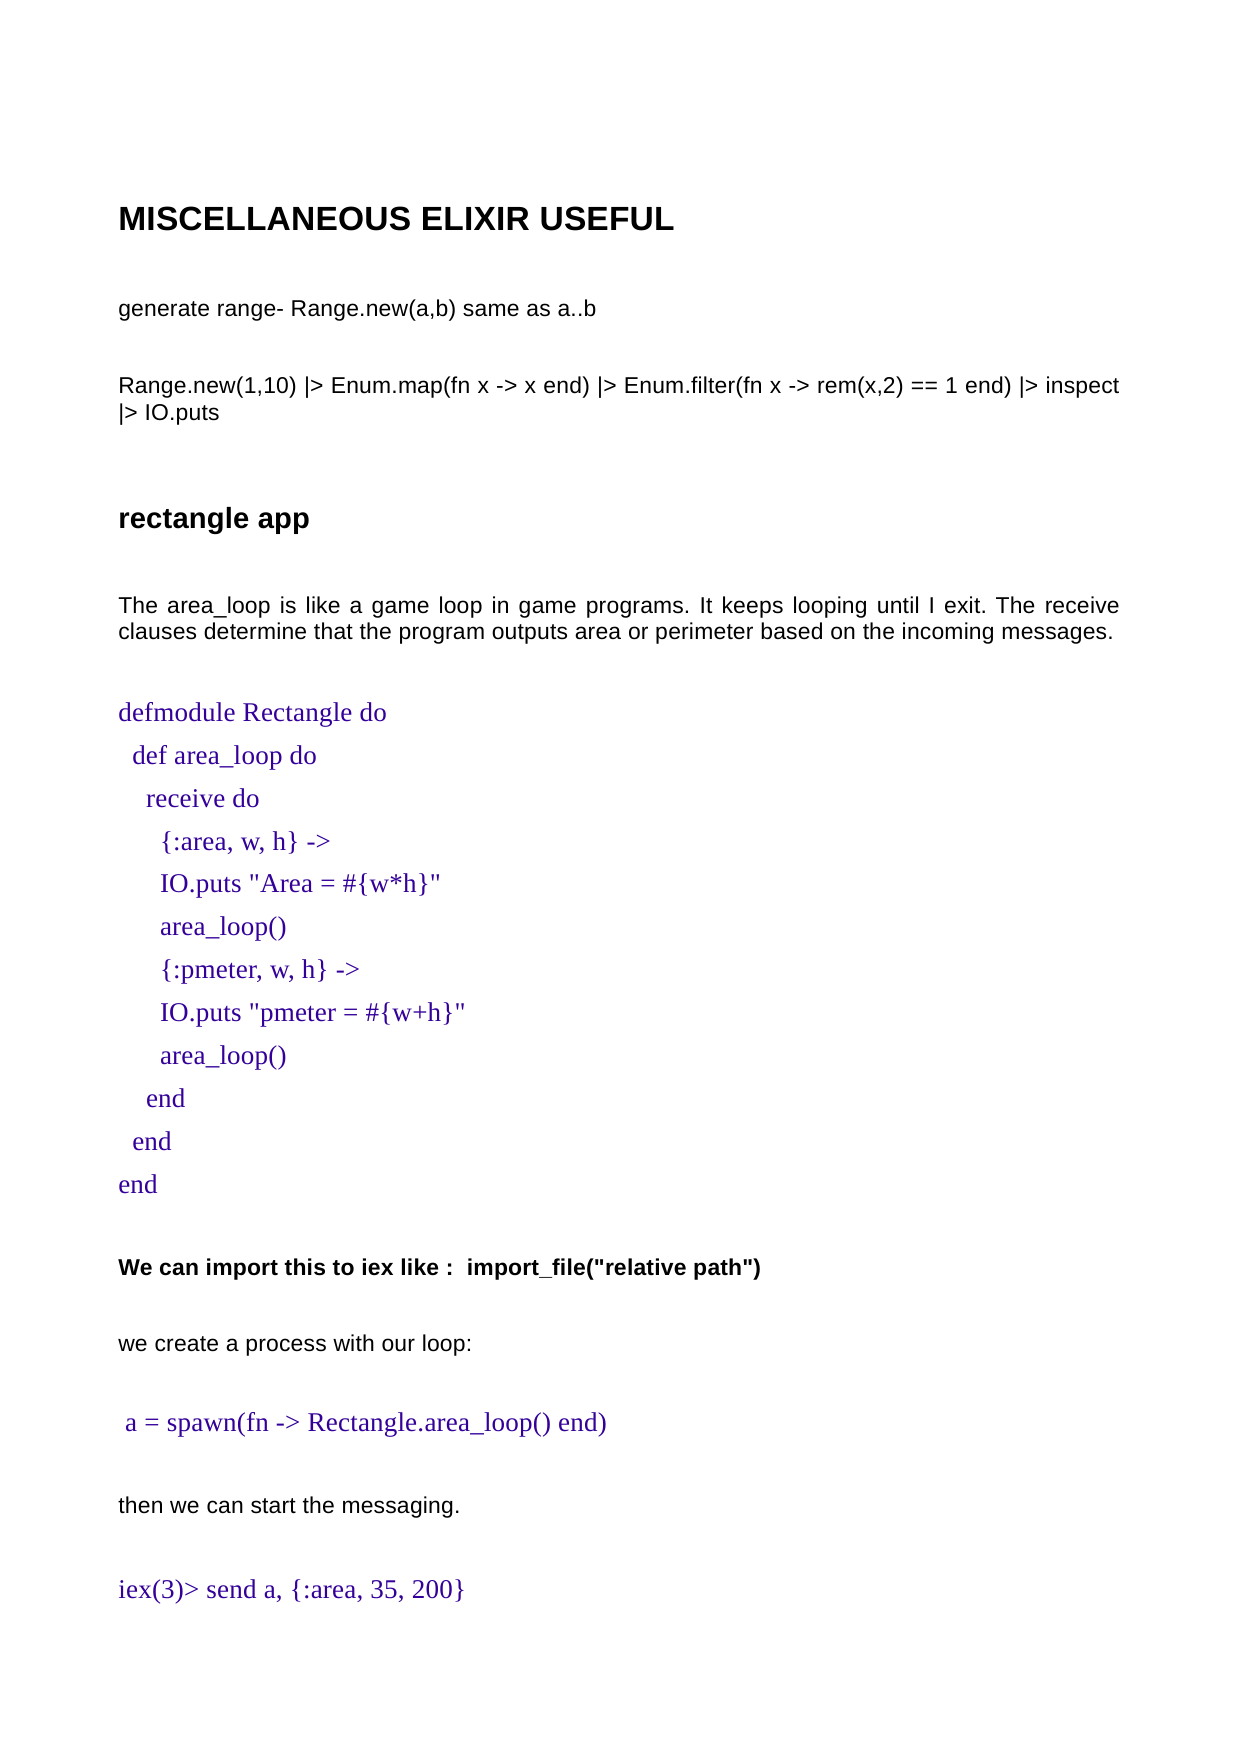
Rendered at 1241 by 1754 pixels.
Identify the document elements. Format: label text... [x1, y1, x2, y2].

text we create a process with our loop: [118, 1330, 1122, 1356]
text def area_loop do [118, 739, 1122, 770]
text then we can start the messaging. [118, 1492, 1122, 1518]
text IO.puts "pmeter = #{w+h}" [118, 996, 1122, 1027]
text {:pmeter, w, h} -> [118, 953, 1122, 984]
text IO.puts "Area = #{w*h}" [118, 868, 1122, 899]
subtitle rectangle app [118, 501, 1122, 535]
text a = spawn(fn -> Rectangle.area_loop() end) [118, 1406, 1122, 1437]
text receive do [118, 782, 1122, 813]
text area_loop() [118, 1039, 1122, 1070]
text {:area, w, h} -> [118, 825, 1122, 856]
text generate range- Range.new(a,b) same as a..b [118, 294, 1122, 321]
subtitle MISCELLANEOUS ELIXIR USEFUL [118, 199, 1122, 237]
text defmodule Rectangle do [118, 696, 1122, 727]
text end [118, 1125, 1122, 1156]
text end [118, 1082, 1122, 1113]
text area_loop() [118, 911, 1122, 942]
text We can import this to iex like : import_file("relative path") [118, 1254, 1122, 1280]
text end [118, 1168, 1122, 1199]
text Range.new(1,10) |> Enum.map(fn x -> x end) |> Enum.filter(fn x -> rem(x,2) == 1 end) |> inspect |> IO.puts [118, 372, 1122, 425]
text iex(3)> send a, {:area, 35, 200} [118, 1573, 1122, 1604]
text The area_loop is like a game loop in game programs. It keeps looping until I exit. The receive clauses determine that the program outputs area or perimeter based on the incoming messages. [118, 592, 1122, 644]
